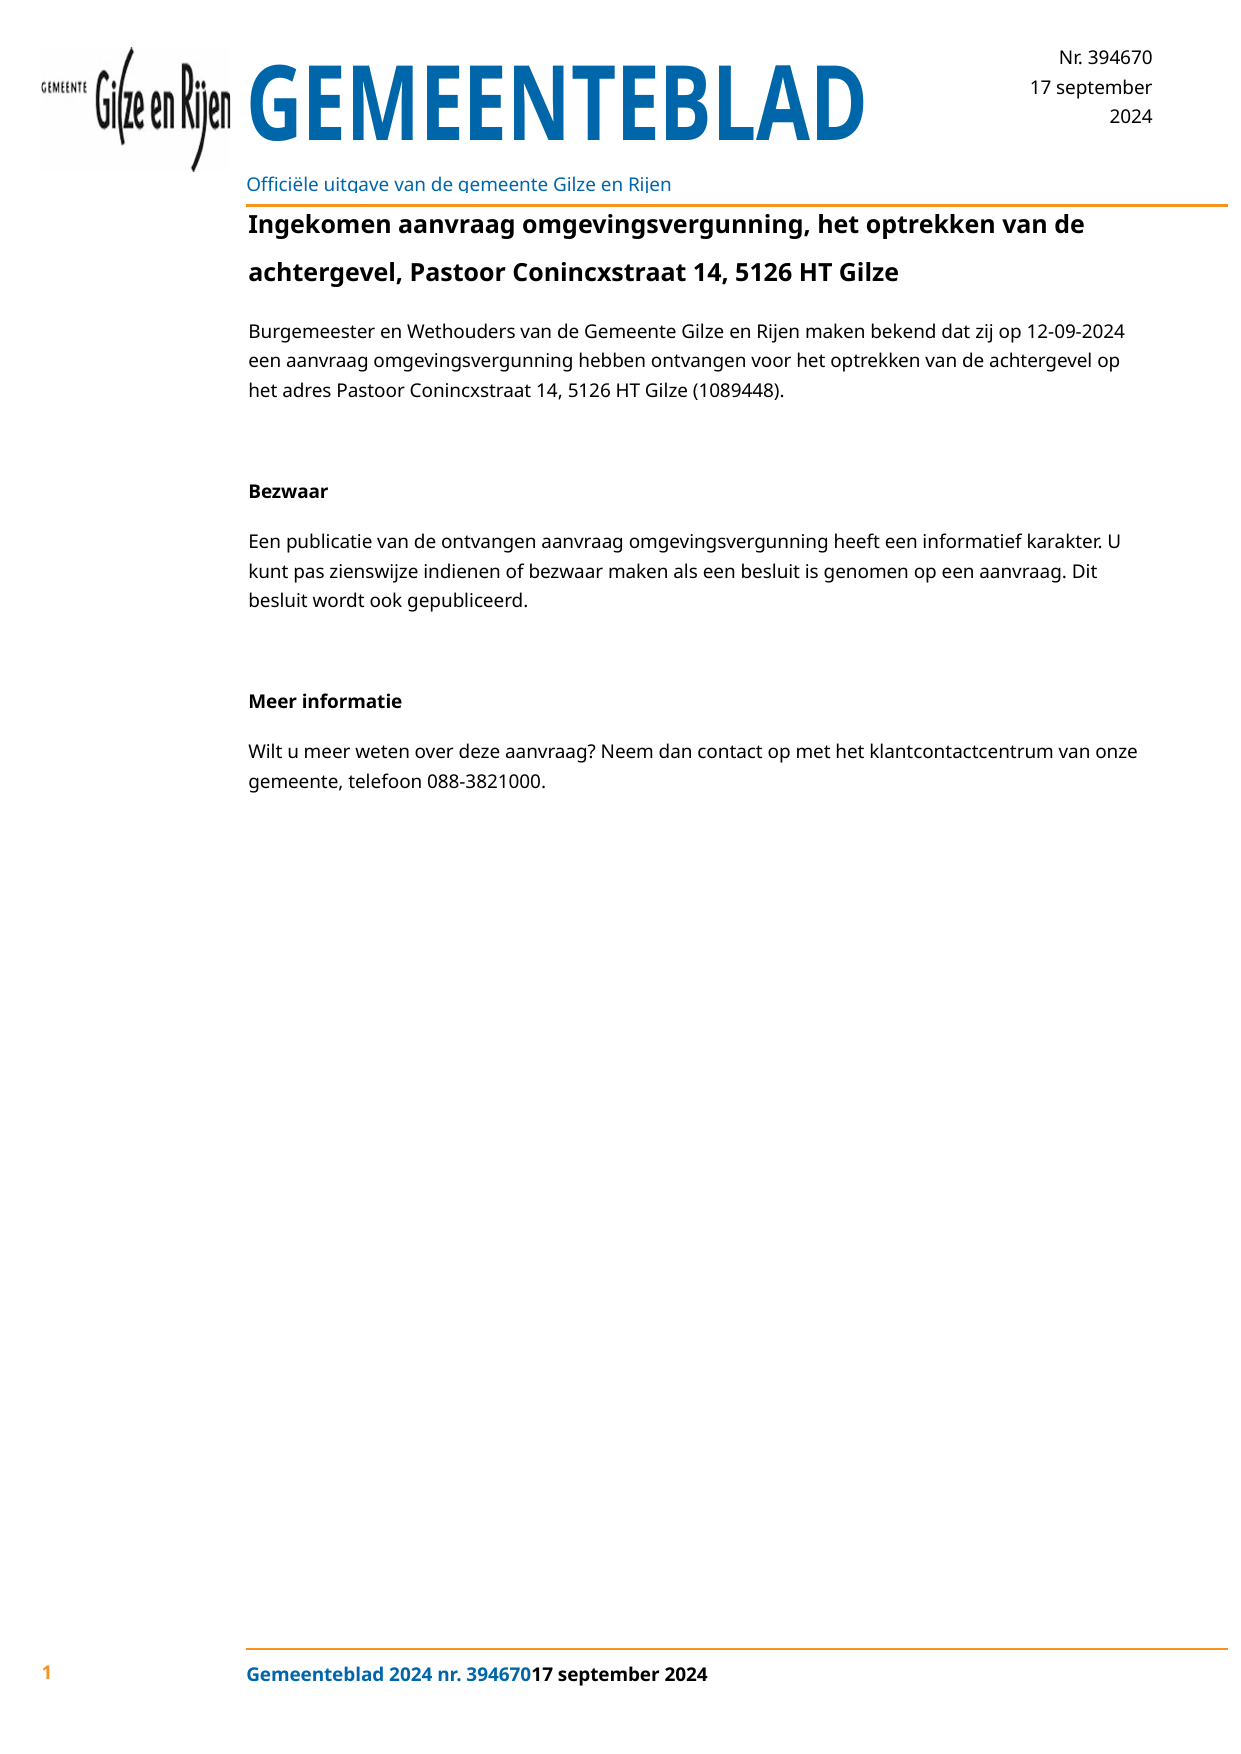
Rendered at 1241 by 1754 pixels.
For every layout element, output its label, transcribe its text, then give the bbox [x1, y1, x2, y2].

text Ingekomen aanvraag omgevingsvergunning, het optrekken van de achtergevel, Pastoor Conincxstraat 14, 5126 HT Gilze [248, 207, 1152, 288]
text Burgemeester en Wethouders van de Gemeente Gilze en Rijen maken bekend dat zij op 12-09-2024 een aanvraag omgevingsvergunning hebben ontvangen voor het optrekken van de achtergevel op het adres Pastoor Conincxstraat 14, 5126 HT Gilze (1089448). [248, 318, 1152, 403]
text Bezwaar [248, 478, 1152, 504]
text Meer informatie [248, 688, 1152, 714]
text Een publicatie van de ontvangen aanvraag omgevingsvergunning heeft een informatief karakter. U kunt pas zienswijze indienen of bezwaar maken als een besluit is genomen op een aanvraag. Dit besluit wordt ook gepubliceerd. [248, 528, 1152, 613]
picture [41, 47, 231, 172]
text Wilt u meer weten over deze aanvraag? Neem dan contact op met het klantcontactcentrum van onze gemeente, telefoon 088-3821000. [248, 739, 1152, 794]
